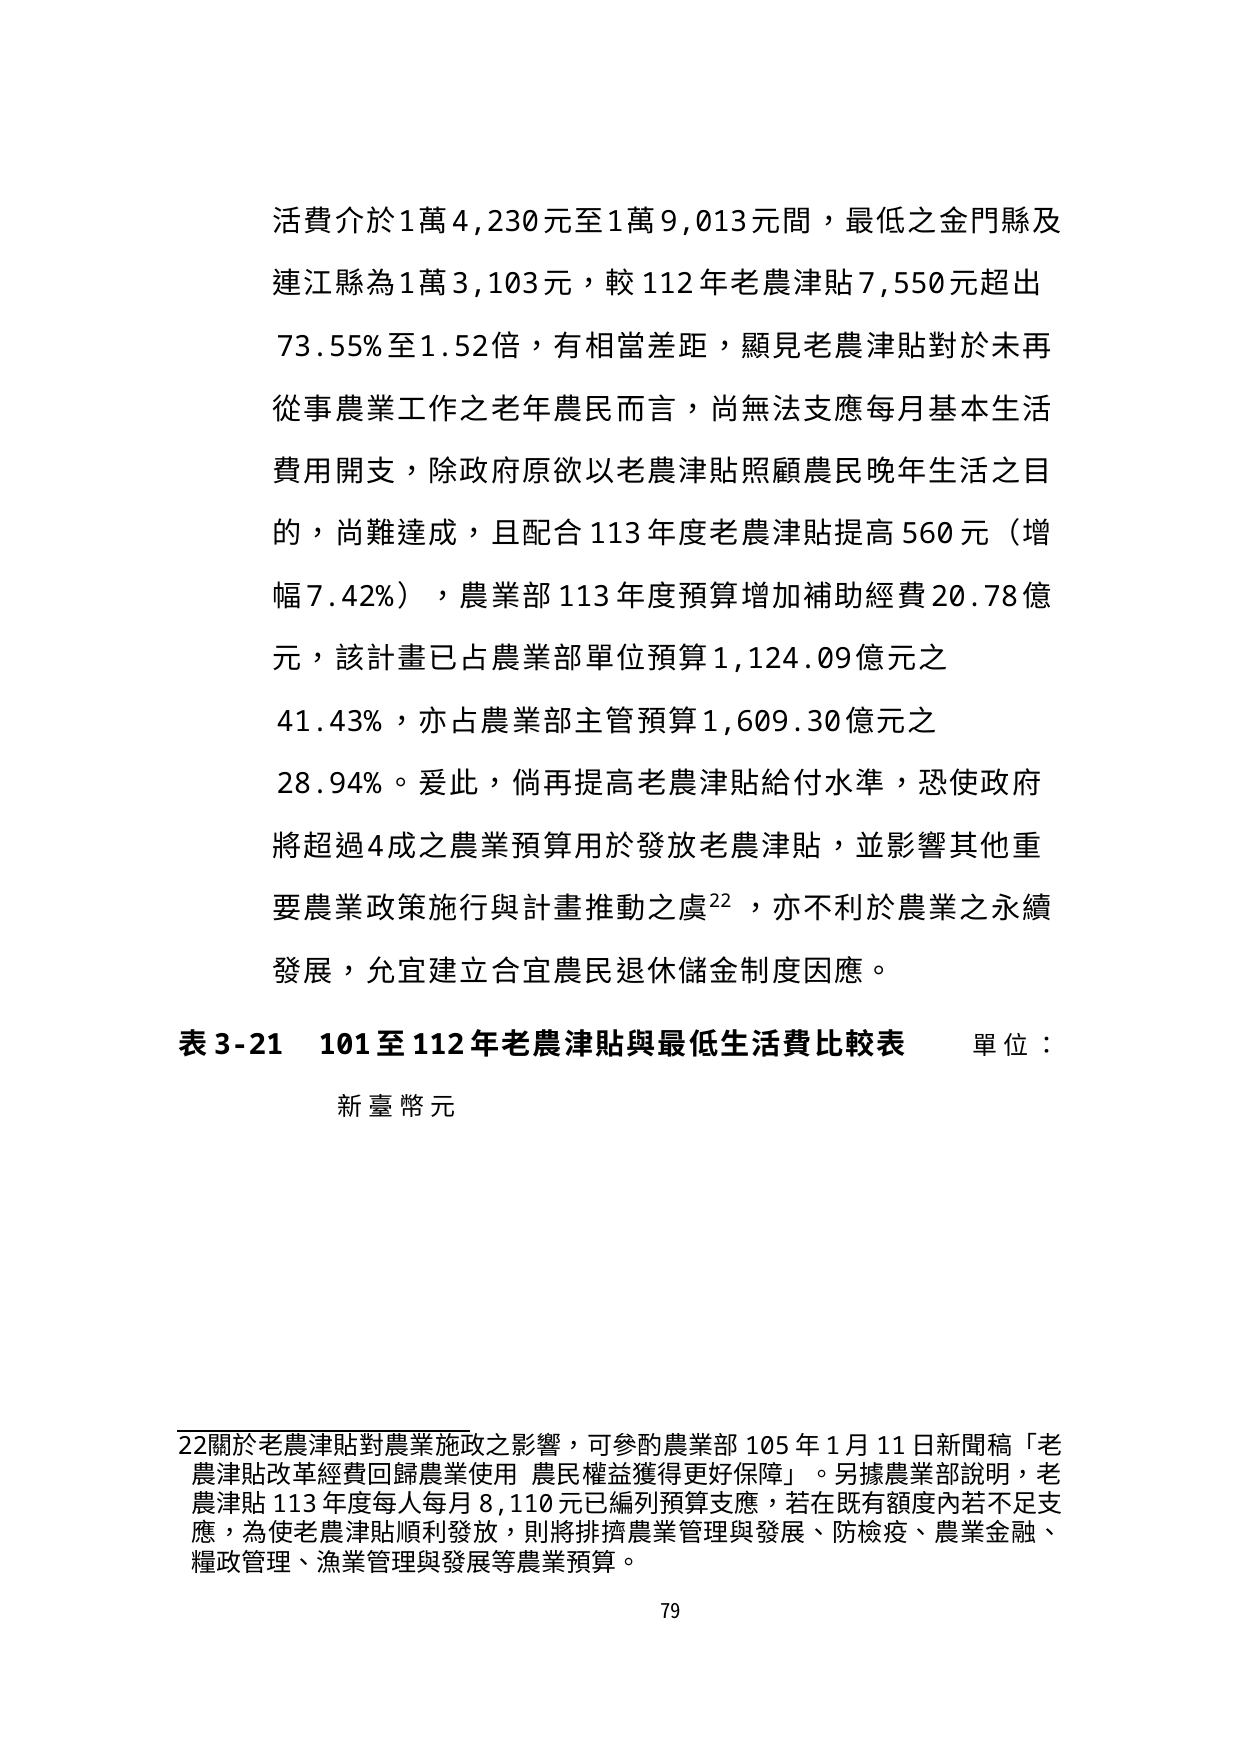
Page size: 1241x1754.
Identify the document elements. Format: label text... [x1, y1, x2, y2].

text 表3-21 101至112年老農津貼與最低生活費比較表 單位：新臺幣元 [177, 1000, 1063, 1125]
text 活費介於1萬4,230元至1萬9,013元間，最低之金門縣及連江縣為1萬3,103元，較112年老農津貼7,550元超出73.55%至1.52倍，有相當差距，顯見老農津貼對於未再從事農業工作之老年農民而言，尚無法支應每月基本生活費用開支，除政府原欲以老農津貼照顧農民晚年生活之目的，尚難達成，且配合113年度老農津貼提高560元（增幅7.42%），農業部113年度預算增加補助經費20.78億元，該計畫已占農業部單位預算1,124.09億元之41.43%，亦占農業部主管預算1,609.30億元之28.94%。爰此，倘再提高老農津貼給付水準，恐使政府將超過4成之農業預算用於發放老農津貼，並影響其他重要農業政策施行與計畫推動之虞，亦不利於農業之永續發展，允宜建立合宜農民退休儲金制度因應。 [266, 177, 1063, 990]
text 關於老農津貼對農業施政之影響，可參酌農業部105年1月11日新聞稿「老農津貼改革經費回歸農業使用 農民權益獲得更好保障」。另據農業部說明，老農津貼113年度每人每月8,110元已編列預算支應，若在既有額度內若不足支應，為使老農津貼順利發放，則將排擠農業管理與發展、防檢疫、農業金融、糧政管理、漁業管理與發展等農業預算。 [177, 1431, 1063, 1577]
